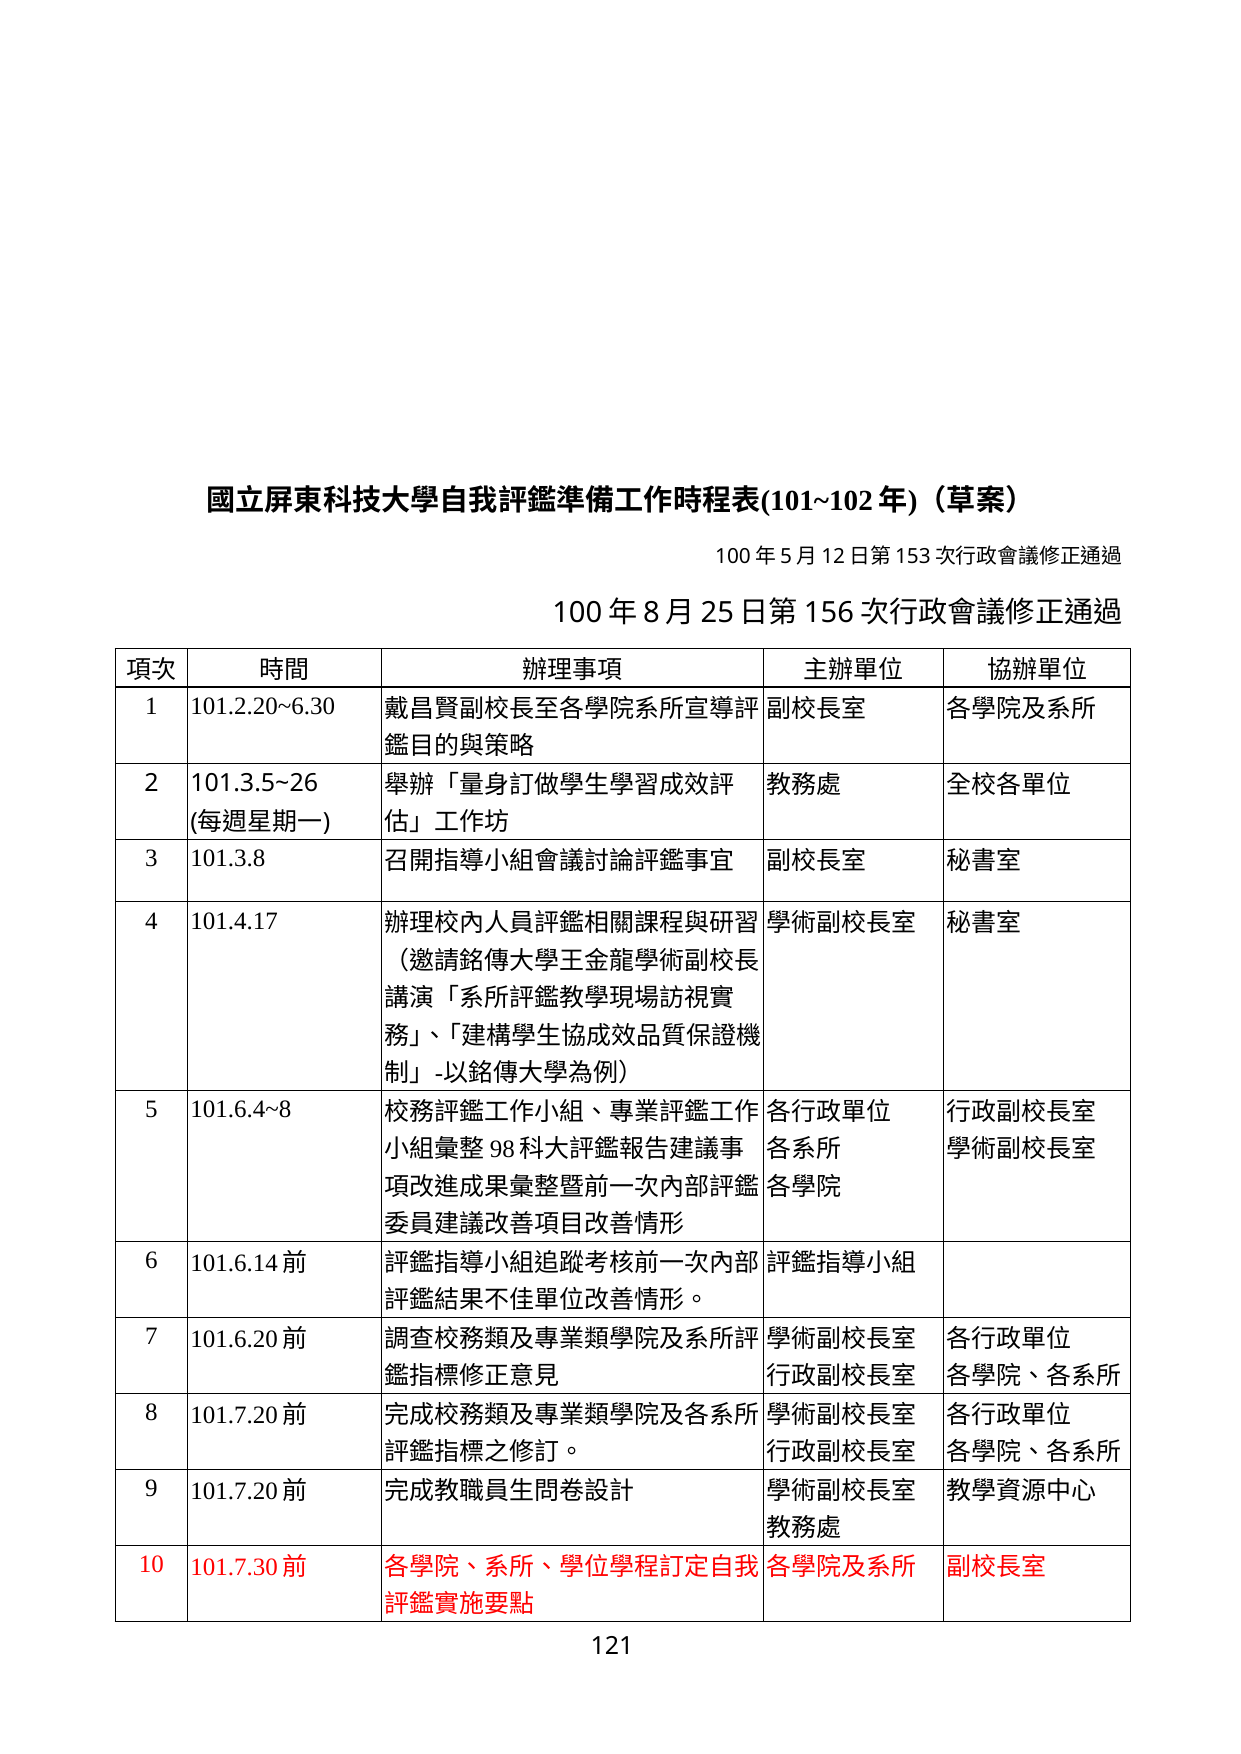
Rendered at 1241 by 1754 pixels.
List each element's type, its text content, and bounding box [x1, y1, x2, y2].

text 100年5月12日第153次行政會議修正通過 [118, 535, 1122, 573]
table_cell 行政副校長室 學術副校長室 [944, 1091, 1130, 1241]
table_cell 秘書室 [944, 902, 1130, 1089]
table_header 時間 [188, 649, 381, 686]
table_cell 101.6.20前 [188, 1318, 381, 1393]
table_cell 全校各單位 [944, 764, 1130, 838]
table_cell 各學院及系所 [944, 688, 1130, 762]
table_cell 副校長室 [944, 1546, 1130, 1621]
table_cell 各學院、系所、學位學程訂定自我評鑑實施要點 [382, 1546, 763, 1621]
table_cell 5 [116, 1091, 187, 1241]
text 國立屏東科技大學自我評鑑準備工作時程表(101~102年)（草案） [118, 460, 1122, 535]
table_cell 學術副校長室 行政副校長室 [764, 1394, 943, 1469]
table_cell 101.3.8 [188, 840, 381, 901]
table_cell 各行政單位 各學院、各系所 [944, 1318, 1130, 1393]
table_cell 教學資源中心 [944, 1470, 1130, 1545]
table_cell 舉辦「量身訂做學生學習成效評估」工作坊 [382, 764, 763, 838]
table_cell 4 [116, 902, 187, 1089]
table_cell 教務處 [764, 764, 943, 838]
table_cell 101.3.5~26 (每週星期一) [188, 764, 381, 838]
table_cell 各學院及系所 [764, 1546, 943, 1621]
table_cell 各行政單位 各系所 各學院 [764, 1091, 943, 1241]
table_cell 101.7.20前 [188, 1470, 381, 1545]
table_cell 副校長室 [764, 688, 943, 762]
table_cell 評鑑指導小組追蹤考核前一次內部評鑑結果不佳單位改善情形。 [382, 1242, 763, 1317]
table_header 協辦單位 [944, 649, 1130, 686]
table_cell 1 [116, 688, 187, 762]
table_cell 2 [116, 764, 187, 838]
table_cell 8 [116, 1394, 187, 1469]
table_cell 學術副校長室 行政副校長室 [764, 1318, 943, 1393]
table_header 項次 [116, 649, 187, 686]
text 100年8月25日第156次行政會議修正通過 [118, 573, 1122, 648]
table_cell 學術副校長室 [764, 902, 943, 1089]
table_cell 101.7.20前 [188, 1394, 381, 1469]
table_cell 辦理校內人員評鑑相關課程與研習 （邀請銘傳大學王金龍學術副校長講演「系所評鑑教學現場訪視實務」、「建構學生協成效品質保證機制」-以銘傳大學為例） [382, 902, 763, 1089]
table_cell 101.6.4~8 [188, 1091, 381, 1241]
table_cell 7 [116, 1318, 187, 1393]
table_header 主辦單位 [764, 649, 943, 686]
table_cell 3 [116, 840, 187, 901]
table_cell 秘書室 [944, 840, 1130, 901]
table_cell [944, 1242, 1130, 1317]
table_cell 9 [116, 1470, 187, 1545]
table_cell 6 [116, 1242, 187, 1317]
table_cell 101.7.30前 [188, 1546, 381, 1621]
table_cell 調查校務類及專業類學院及系所評鑑指標修正意見 [382, 1318, 763, 1393]
table_cell 校務評鑑工作小組、專業評鑑工作小組彙整98科大評鑑報告建議事項改進成果彙整暨前一次內部評鑑委員建議改善項目改善情形 [382, 1091, 763, 1241]
table_cell 101.2.20~6.30 [188, 688, 381, 762]
table_cell 召開指導小組會議討論評鑑事宜 [382, 840, 763, 901]
table_cell 10 [116, 1546, 187, 1621]
table_cell 學術副校長室 教務處 [764, 1470, 943, 1545]
table_cell 完成教職員生問卷設計 [382, 1470, 763, 1545]
table_cell 完成校務類及專業類學院及各系所評鑑指標之修訂。 [382, 1394, 763, 1469]
table_header 辦理事項 [382, 649, 763, 686]
table_cell 各行政單位 各學院、各系所 [944, 1394, 1130, 1469]
table_cell 評鑑指導小組 [764, 1242, 943, 1317]
table_cell 副校長室 [764, 840, 943, 901]
table_cell 戴昌賢副校長至各學院系所宣導評鑑目的與策略 [382, 688, 763, 762]
table_cell 101.4.17 [188, 902, 381, 1089]
table_cell 101.6.14前 [188, 1242, 381, 1317]
